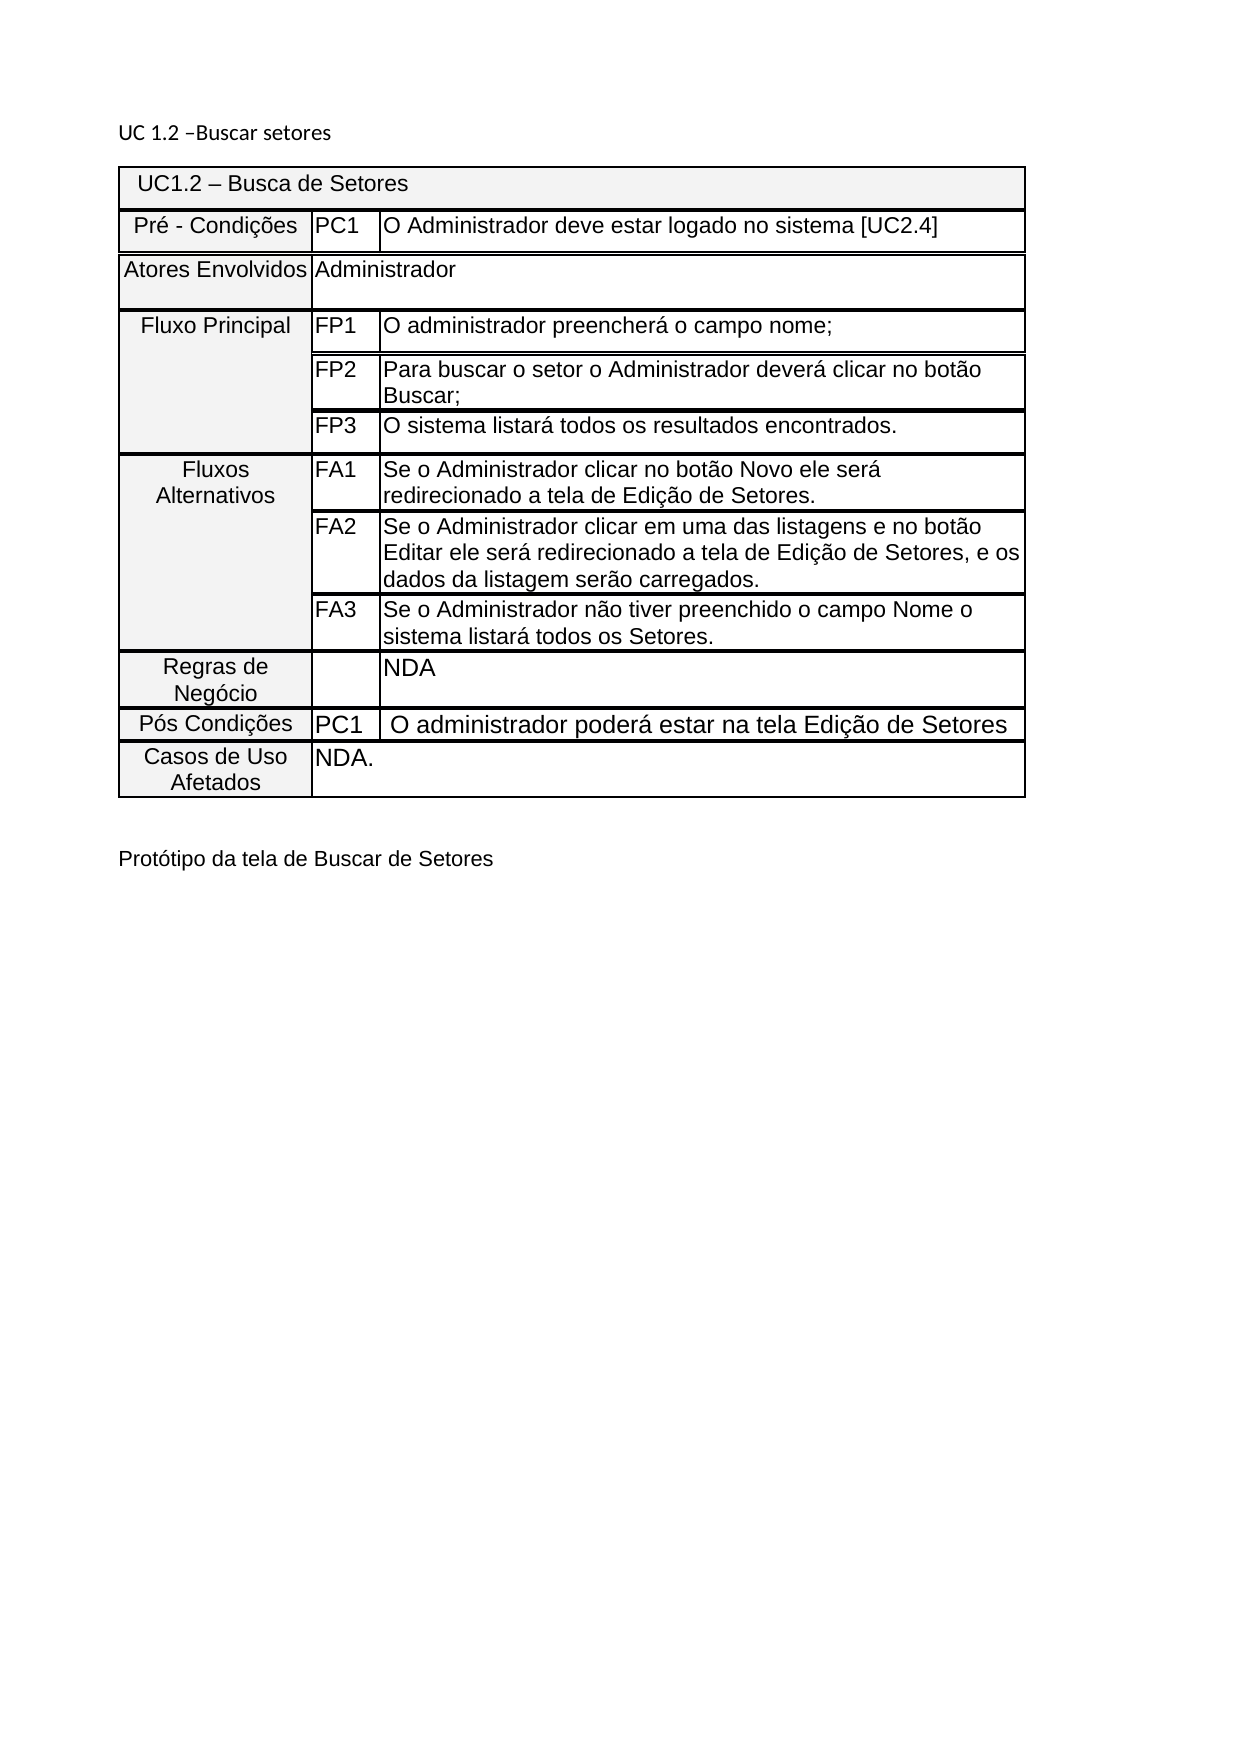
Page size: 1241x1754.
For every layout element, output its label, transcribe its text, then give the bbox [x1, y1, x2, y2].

table_cell Se o Administrador clicar no botão Novo ele será redirecionado a tela de Edição de Setores. [381, 456, 1024, 509]
table_cell Fluxo Principal [120, 312, 311, 452]
table_cell FP1 [313, 312, 379, 351]
table_header UC1.2 – Busca de Setores [120, 168, 1024, 208]
table_cell Atores Envolvidos [120, 256, 311, 308]
text UC 1.2 –Buscar setores [118, 118, 1122, 146]
table_cell PC1 [313, 710, 379, 739]
table_cell Casos de Uso Afetados [120, 743, 311, 796]
table_cell FP2 [313, 356, 379, 408]
table_cell FA3 [313, 596, 379, 649]
table_cell NDA [381, 653, 1024, 706]
table_cell O Administrador deve estar logado no sistema [UC2.4] [381, 212, 1024, 251]
table_cell FA2 [313, 513, 379, 592]
table_cell Para buscar o setor o Administrador deverá clicar no botão Buscar; [381, 356, 1024, 408]
table_cell O sistema listará todos os resultados encontrados. [381, 413, 1024, 452]
table_cell Se o Administrador clicar em uma das listagens e no botão Editar ele será redirecionado a tela de Edição de Setores, e os dados da listagem serão carregados. [381, 513, 1024, 592]
text Protótipo da tela de Buscar de Setores [118, 846, 1122, 871]
table_cell Se o Administrador não tiver preenchido o campo Nome o sistema listará todos os Setores. [381, 596, 1024, 649]
table_cell Fluxos Alternativos [120, 456, 311, 649]
table_cell Regras de Negócio [120, 653, 311, 706]
table_cell O administrador preencherá o campo nome; [381, 312, 1024, 351]
table_cell Administrador [313, 256, 1024, 308]
table_cell FP3 [313, 413, 379, 452]
table_cell PC1 [313, 212, 379, 251]
table_cell Pós Condições [120, 710, 311, 739]
table_cell FA1 [313, 456, 379, 509]
table_cell Pré - Condições [120, 212, 311, 251]
table_cell [313, 653, 379, 706]
table_cell NDA. [313, 743, 1024, 796]
table_cell O administrador poderá estar na tela Edição de Setores [381, 710, 1024, 739]
